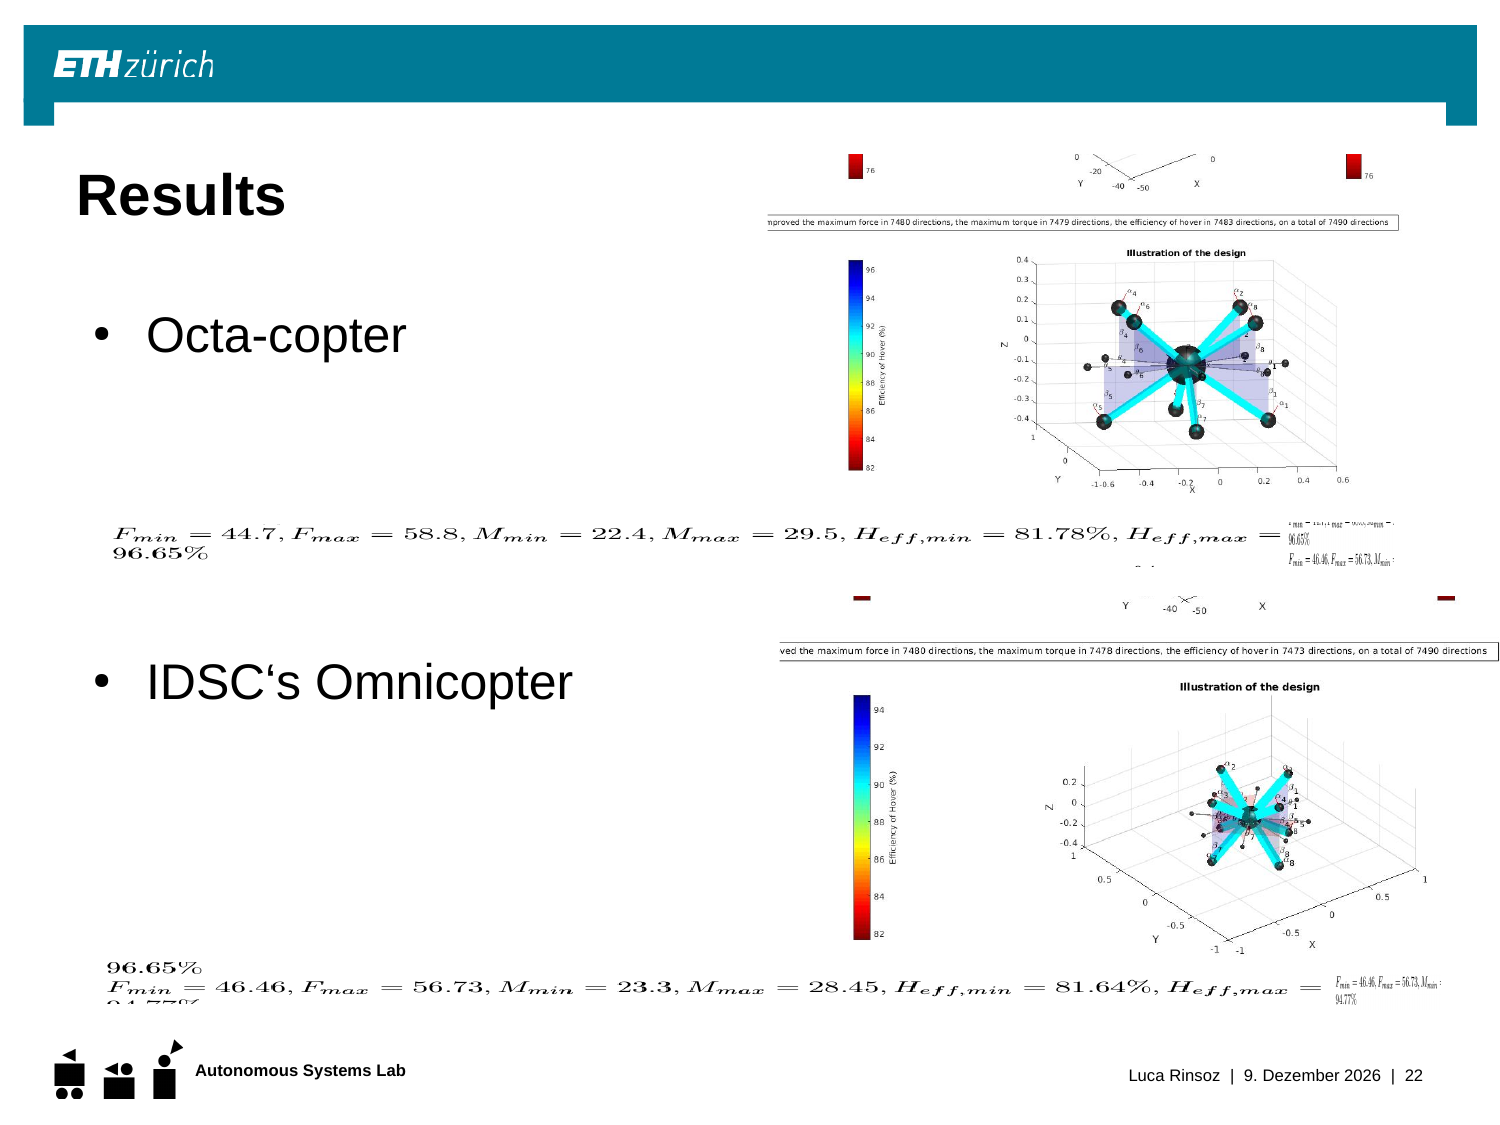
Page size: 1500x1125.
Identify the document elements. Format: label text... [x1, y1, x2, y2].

title Results [53, 101, 1447, 290]
picture [100, 596, 1500, 1010]
picture [106, 522, 1394, 567]
picture [767, 154, 1418, 508]
list Octa-copter IDSC‘s Omnicopter [75, 307, 1426, 1054]
